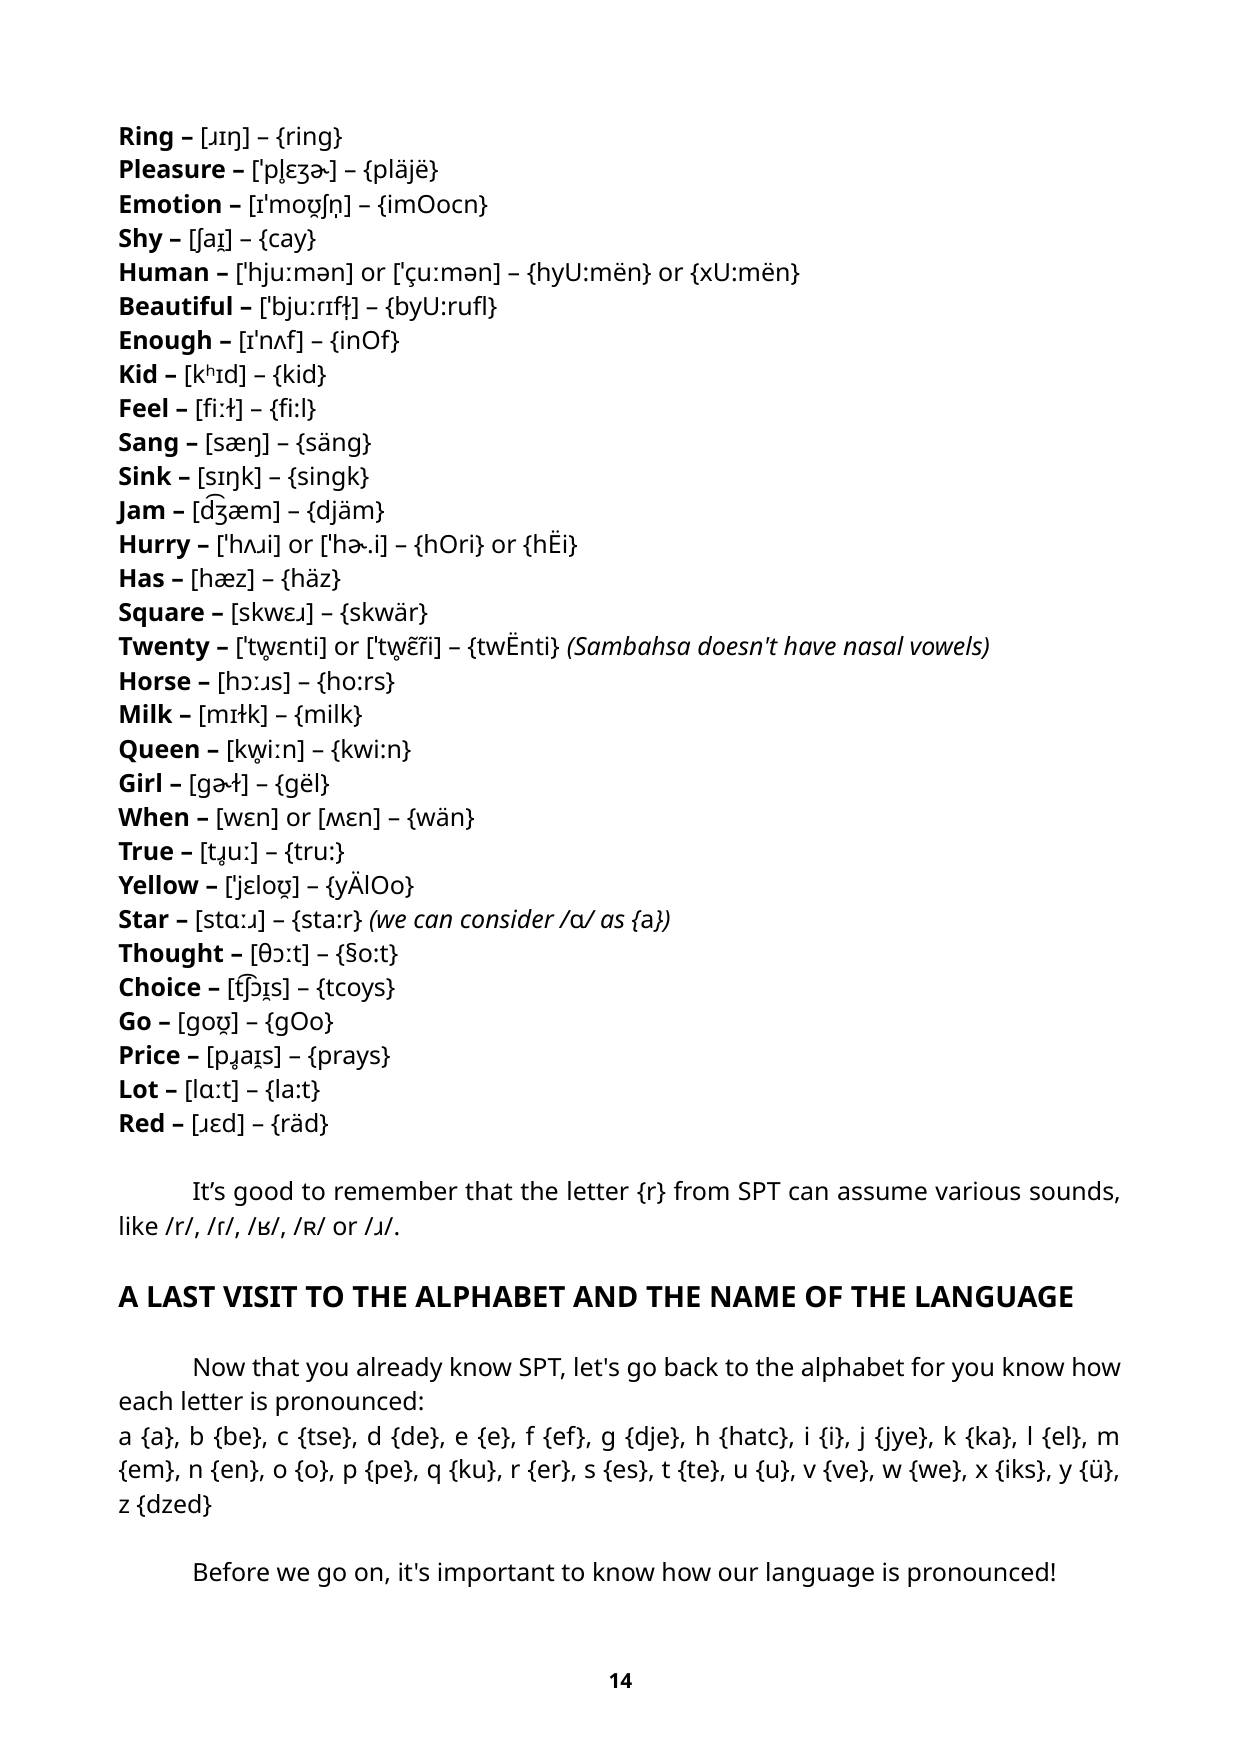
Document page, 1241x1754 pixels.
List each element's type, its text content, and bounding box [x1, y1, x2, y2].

text Emotion – [ɪˈmoʊ̯ʃn̩] – {imOocn} [118, 186, 1122, 220]
subtitle A LAST VISIT TO THE ALPHABET AND THE NAME OF THE LANGUAGE [118, 1276, 1122, 1316]
text Kid – [kʰɪd] – {kid} [118, 357, 1122, 391]
text Girl – [gɚɫ] – {gël} [118, 765, 1122, 799]
text Queen – [kw̥iːn] – {kwi:n} [118, 731, 1122, 765]
text Before we go on, it's important to know how our language is pronounced! [118, 1554, 1122, 1588]
text Choice – [t͡ʃɔɪ̯s] – {tcoys} [118, 970, 1122, 1004]
text Jam – [d͡ʒæm] – {djäm} [118, 493, 1122, 527]
text Price – [pɹ̥aɪ̯s] – {prays} [118, 1038, 1122, 1072]
text Ring – [ɹɪŋ] – {ring} [118, 118, 1122, 152]
text Square – [skwɛɹ] – {skwär} [118, 595, 1122, 629]
text Sang – [sæŋ] – {säng} [118, 425, 1122, 459]
text Enough – [ɪˈnʌf] – {inOf} [118, 322, 1122, 357]
text Thought – [θɔːt] – {§o:t} [118, 936, 1122, 970]
text Yellow – [ˈjɛloʊ̯] – {yÄlOo} [118, 867, 1122, 902]
text Sink – [sɪŋk] – {singk} [118, 459, 1122, 493]
text Now that you already know SPT, let's go back to the alphabet for you know how each letter is pronounced: [118, 1350, 1122, 1418]
text Feel – [fiːɫ] – {fi:l} [118, 391, 1122, 425]
text It’s good to remember that the letter {r} from SPT can assume various sounds, like /r/, /ɾ/, /ʁ/, /ʀ/ or /ɹ/. [118, 1174, 1122, 1242]
text Red – [ɹɛd] – {räd} [118, 1106, 1122, 1140]
text Twenty – [ˈtw̥ɛnti] or [ˈtw̥ɛ̃ɾ̃i] – {twËnti} (Sambahsa doesn't have nasal vowels) [118, 629, 1122, 663]
text Human – [ˈhjuːmən] or [ˈçuːmən] – {hyU:mën} or {xU:mën} [118, 254, 1122, 288]
text Lot – [lɑːt] – {la:t} [118, 1072, 1122, 1106]
text Star – [stɑːɹ] – {sta:r} (we can consider /ɑ/ as {a}) [118, 902, 1122, 936]
text Beautiful – [ˈbjuːɾɪfɫ̩] – {byU:rufl} [118, 288, 1122, 322]
text a {a}, b {be}, c {tse}, d {de}, e {e}, f {ef}, g {dje}, h {hatc}, i {i}, j {jye}, k {ka}, l {el}, m {em}, n {en}, o {o}, p {pe}, q {ku}, r {er}, s {es}, t {te}, u {u}, v {ve}, w {we}, x {iks}, y {ü}, z {dzed} [118, 1418, 1122, 1520]
text Hurry – [ˈhʌɹi] or [ˈhɚ.i] – {hOri} or {hËi} [118, 527, 1122, 561]
text Go – [goʊ̯] – {gOo} [118, 1004, 1122, 1038]
text Milk – [mɪɫk] – {milk} [118, 697, 1122, 731]
text Has – [hæz] – {häz} [118, 561, 1122, 595]
text When – [wɛn] or [ʍɛn] – {wän} [118, 799, 1122, 833]
text Shy – [ʃaɪ̯] – {cay} [118, 220, 1122, 254]
text Horse – [hɔːɹs] – {ho:rs} [118, 663, 1122, 697]
text True – [tɹ̥uː] – {tru:} [118, 833, 1122, 867]
text Pleasure – [ˈpl̥ɛʒɚ] – {pläjë} [118, 152, 1122, 186]
